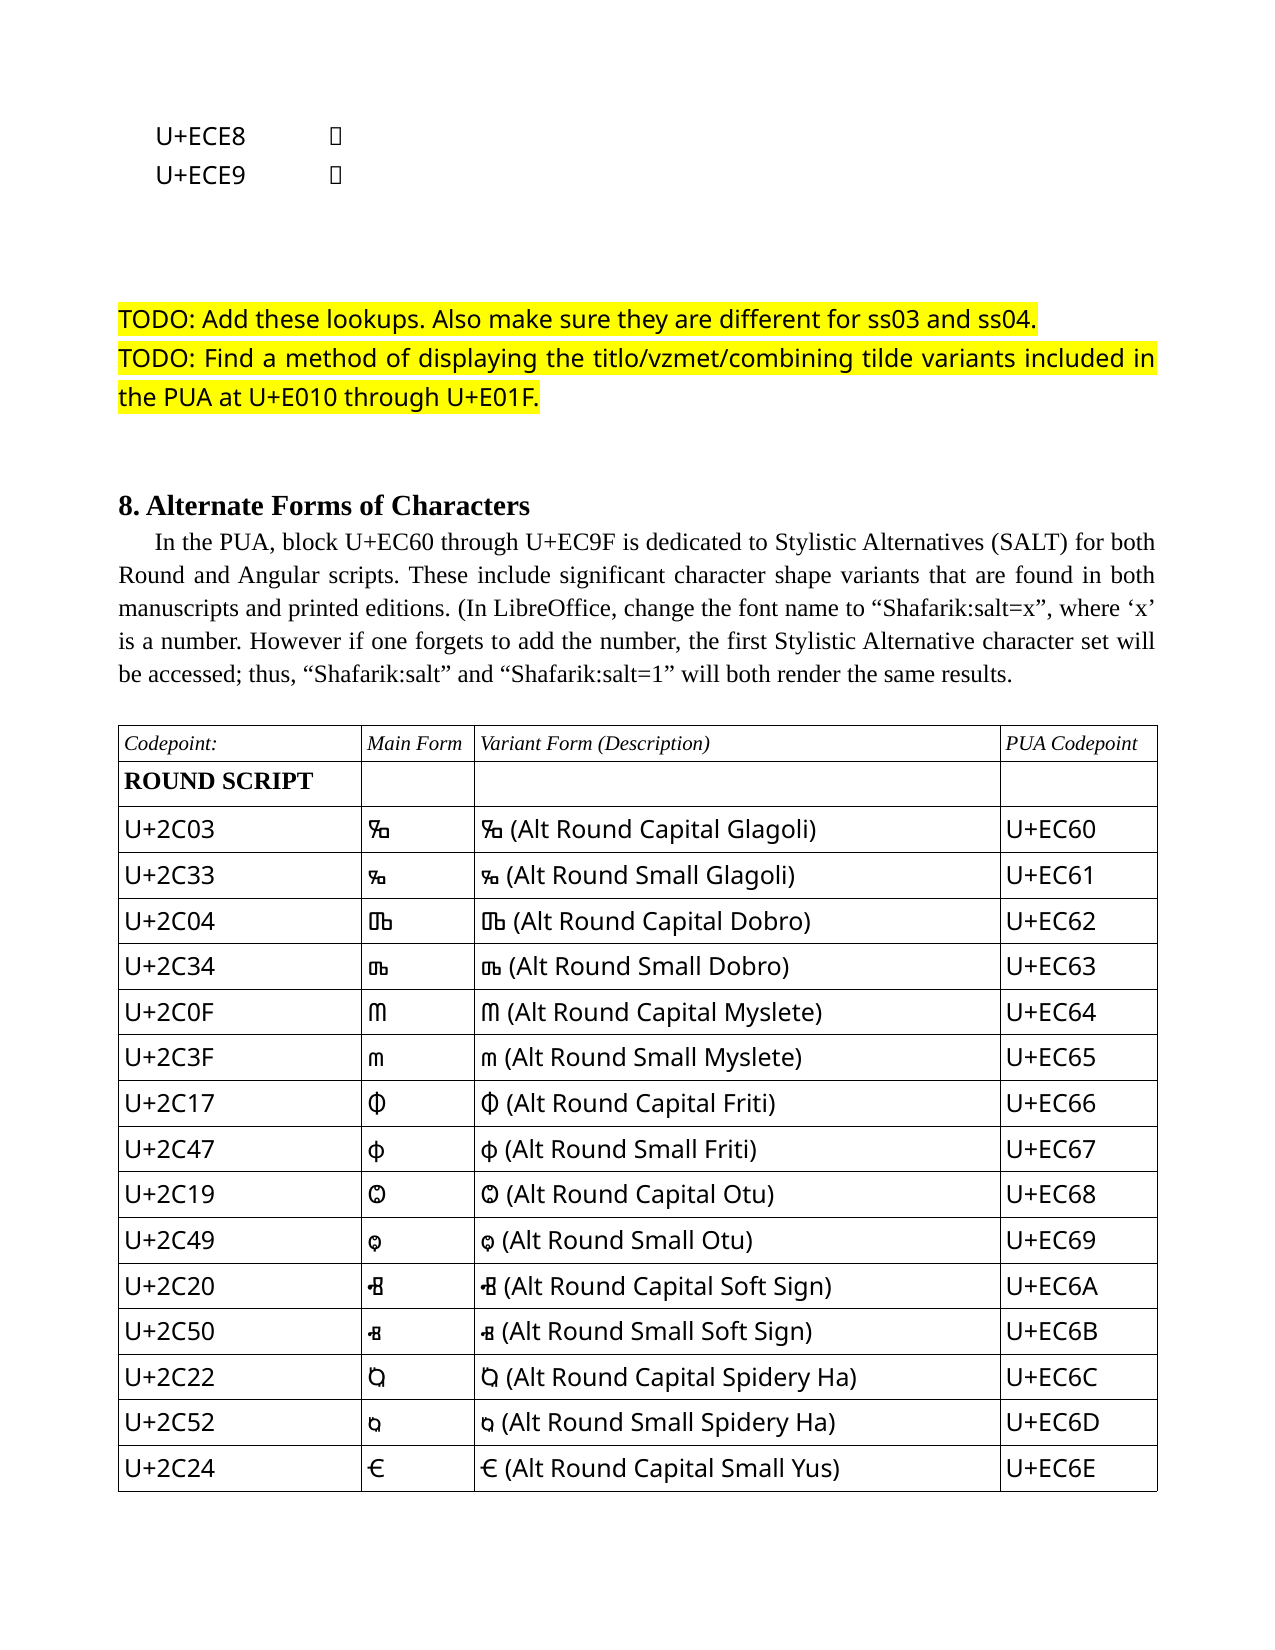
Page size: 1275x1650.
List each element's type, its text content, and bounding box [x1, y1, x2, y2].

table_cell ⱇ [362, 1127, 474, 1171]
table_cell U+2C03 [119, 807, 361, 852]
table_cell ⰴ (Alt Round Small Dobro) [475, 944, 1000, 989]
table_cell U+2C0F [119, 990, 361, 1034]
table_cell [475, 762, 1000, 806]
table_cell Ⰴ (Alt Round Capital Dobro) [475, 899, 1000, 943]
table_cell U+2C19 [119, 1172, 361, 1217]
table_header Codepoint: [119, 726, 361, 761]
table_cell Ⱒ (Alt Round Capital Spidery Ha) [475, 1355, 1000, 1399]
table_cell U+EC61 [1001, 853, 1157, 897]
table_cell Ⰳ (Alt Round Capital Glagoli) [475, 807, 1000, 852]
table_cell Ⱇ (Alt Round Capital Friti) [475, 1081, 1000, 1126]
table_cell ⱒ [362, 1400, 474, 1445]
table_cell U+EC6A [1001, 1264, 1157, 1308]
text 8. Alternate Forms of Characters [118, 488, 1157, 522]
table_cell U+EC64 [1001, 990, 1157, 1034]
table_cell Ⱐ (Alt Round Capital Soft Sign) [475, 1264, 1000, 1308]
table_cell U+2C34 [119, 944, 361, 989]
table_cell Ⱔ (Alt Round Capital Small Yus) [475, 1446, 1000, 1491]
table_cell U+EC65 [1001, 1035, 1157, 1080]
table_cell U+EC6E [1001, 1446, 1157, 1491]
table_cell U+EC6D [1001, 1400, 1157, 1445]
table_cell ⱒ (Alt Round Small Spidery Ha) [475, 1400, 1000, 1445]
table_cell ⰿ [362, 1035, 474, 1080]
table_cell U+EC6B [1001, 1309, 1157, 1354]
table_cell U+2C49 [119, 1218, 361, 1262]
table_cell ⰳ [362, 853, 474, 897]
table_cell U+EC62 [1001, 899, 1157, 943]
table_cell U+2C3F [119, 1035, 361, 1080]
table_cell ⰿ (Alt Round Small Myslete) [475, 1035, 1000, 1080]
table_cell U+EC68 [1001, 1172, 1157, 1217]
text TODO: Find a method of displaying the titlo/vzmet/combining tilde variants included in the PUA at U+E010 through U+E01F. [118, 341, 1157, 414]
table_cell U+2C17 [119, 1081, 361, 1126]
table_cell U+2C22 [119, 1355, 361, 1399]
table_cell ⰳ (Alt Round Small Glagoli) [475, 853, 1000, 897]
table_cell Ⱉ [362, 1172, 474, 1217]
table_cell ⱐ (Alt Round Small Soft Sign) [475, 1309, 1000, 1354]
table_cell [1001, 762, 1157, 806]
table_cell ⱐ [362, 1309, 474, 1354]
table_cell U+EC63 [1001, 944, 1157, 989]
table_cell Ⱔ [362, 1446, 474, 1491]
table_cell U+2C52 [119, 1400, 361, 1445]
table_cell ROUND SCRIPT [119, 762, 361, 806]
table_cell U+2C04 [119, 899, 361, 943]
table_cell Ⱒ [362, 1355, 474, 1399]
table_header PUA Codepoint [1001, 726, 1157, 761]
table_cell [362, 762, 474, 806]
table_cell ⱉ [362, 1218, 474, 1262]
table_cell ⰴ [362, 944, 474, 989]
table_cell U+2C47 [119, 1127, 361, 1171]
table_cell U+EC66 [1001, 1081, 1157, 1126]
text In the PUA, block U+EC60 through U+EC9F is dedicated to Stylistic Alternatives (SALT) for both Round and Angular scripts. These include significant character shape variants that are found in both manuscripts and printed editions. (In LibreOffice, change the font name to “Shafarik:salt=x”, where ‘x’ is a number. However if one forgets to add the number, the first Stylistic Alternative character set will be accessed; thus, “Shafarik:salt” and “Shafarik:salt=1” will both render the same results. [118, 527, 1157, 688]
table_cell Ⰿ [362, 990, 474, 1034]
table_cell Ⱉ (Alt Round Capital Otu) [475, 1172, 1000, 1217]
table_cell Ⱇ [362, 1081, 474, 1126]
table_header Main Form [362, 726, 474, 761]
table_header Variant Form (Description) [475, 726, 1000, 761]
table_cell U+2C50 [119, 1309, 361, 1354]
table_cell Ⱐ [362, 1264, 474, 1308]
table_cell ⱉ (Alt Round Small Otu) [475, 1218, 1000, 1262]
table_cell U+EC67 [1001, 1127, 1157, 1171]
table_cell U+2C24 [119, 1446, 361, 1491]
table_cell U+2C33 [119, 853, 361, 897]
table_cell Ⰴ [362, 899, 474, 943]
table_cell U+EC60 [1001, 807, 1157, 852]
table_cell Ⰳ [362, 807, 474, 852]
text U+ECE8  [118, 118, 1157, 152]
table_cell U+EC6C [1001, 1355, 1157, 1399]
table_cell ⱇ (Alt Round Small Friti) [475, 1127, 1000, 1171]
table_cell U+2C20 [119, 1264, 361, 1308]
text TODO: Add these lookups. Also make sure they are different for ss03 and ss04. [118, 302, 1157, 336]
text U+ECE9  [118, 157, 1157, 191]
table_cell U+EC69 [1001, 1218, 1157, 1262]
table_cell Ⰿ (Alt Round Capital Myslete) [475, 990, 1000, 1034]
